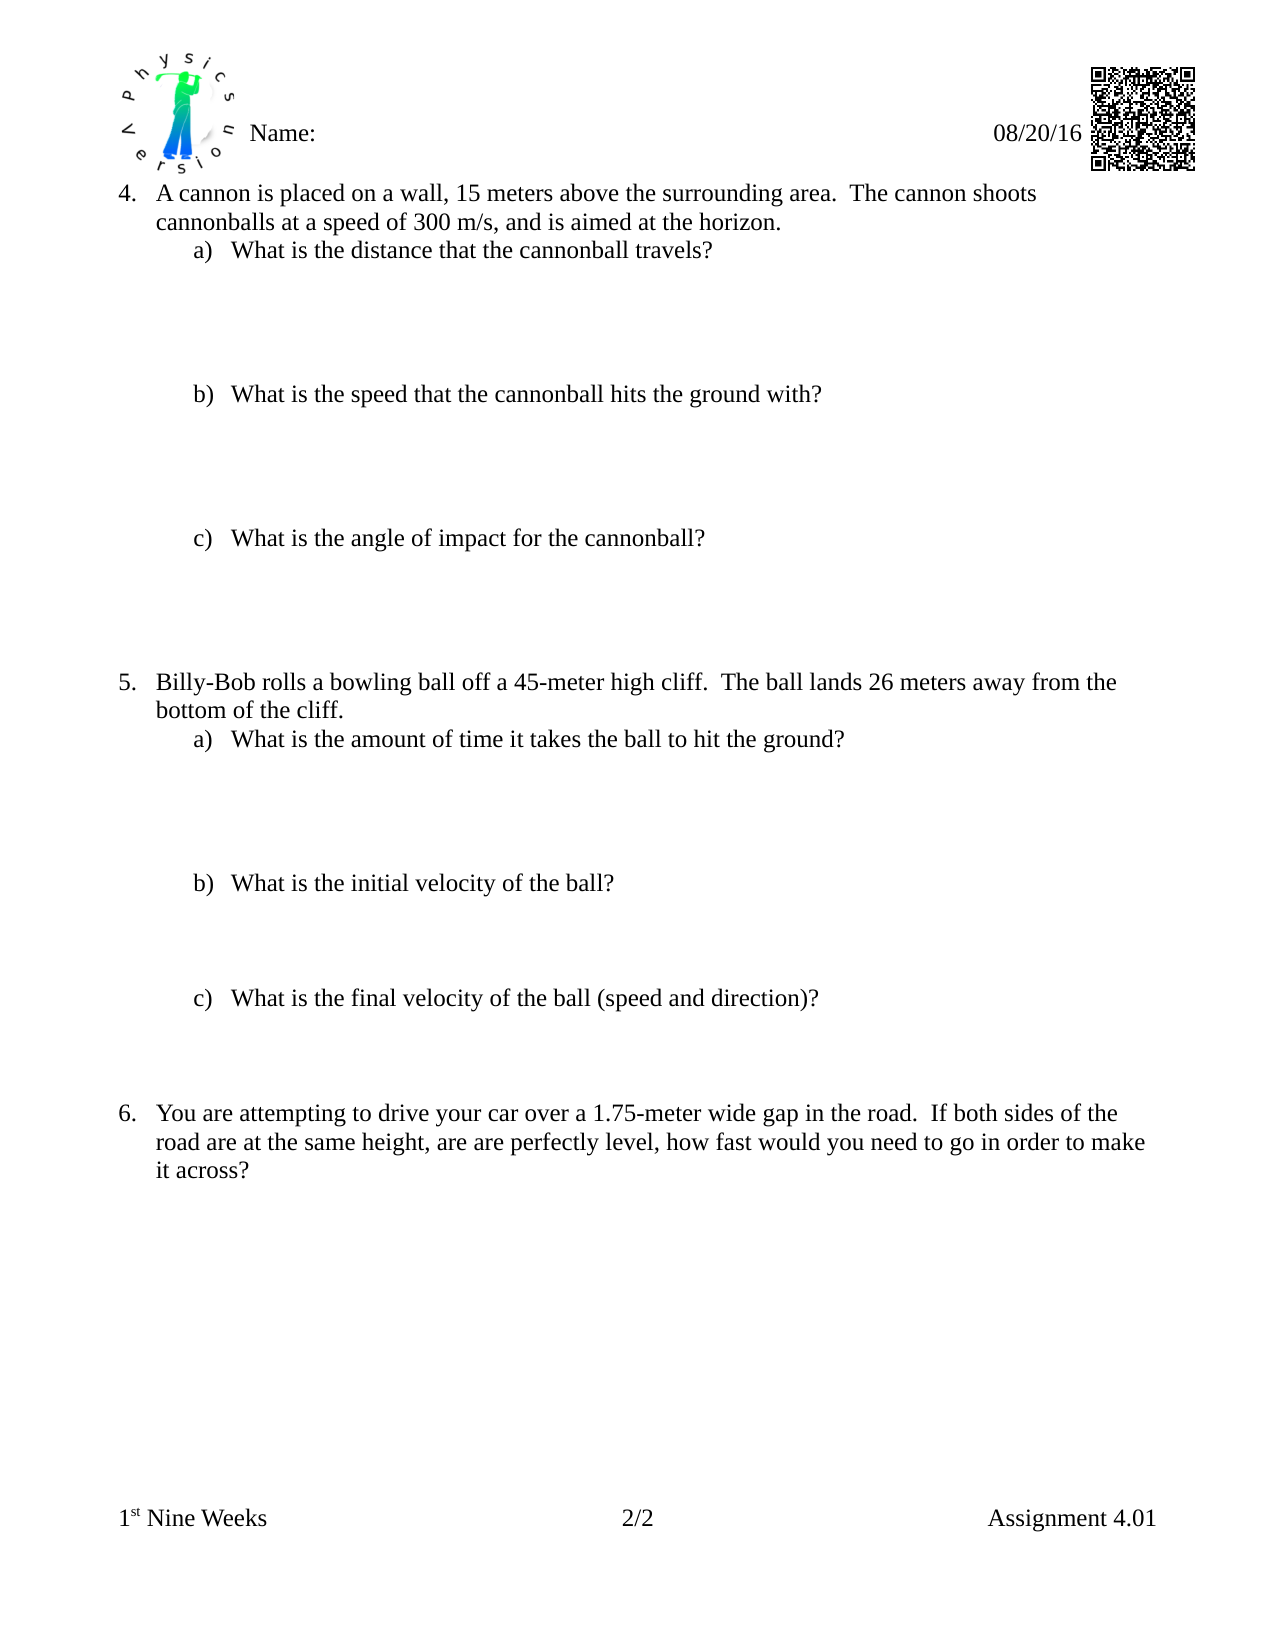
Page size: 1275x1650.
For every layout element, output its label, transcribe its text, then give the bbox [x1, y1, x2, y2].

picture [1082, 58, 1203, 179]
list Billy-Bob rolls a bowling ball off a 45-meter high cliff. The ball lands 26 meters away from the bottom of the cliff. [118, 667, 1157, 724]
list What is the distance that the cannonball travels? [193, 236, 1157, 264]
list What is the initial velocity of the ball? [193, 868, 1157, 897]
list What is the angle of impact for the cannonball? [193, 523, 1157, 552]
list You are attempting to drive your car over a 1.75-meter wide gap in the road. If both sides of the road are at the same height, are are perfectly level, how fast would you need to go in order to make it across? [118, 1098, 1157, 1184]
list What is the final velocity of the ball (speed and direction)? [193, 983, 1157, 1012]
list What is the amount of time it takes the ball to hit the ground? [193, 724, 1157, 753]
list A cannon is placed on a wall, 15 meters above the surrounding area. The cannon shoots cannonballs at a speed of 300 m/s, and is aimed at the horizon. [118, 176, 1157, 236]
list What is the speed that the cannonball hits the ground with? [193, 379, 1157, 408]
picture [121, 53, 235, 174]
